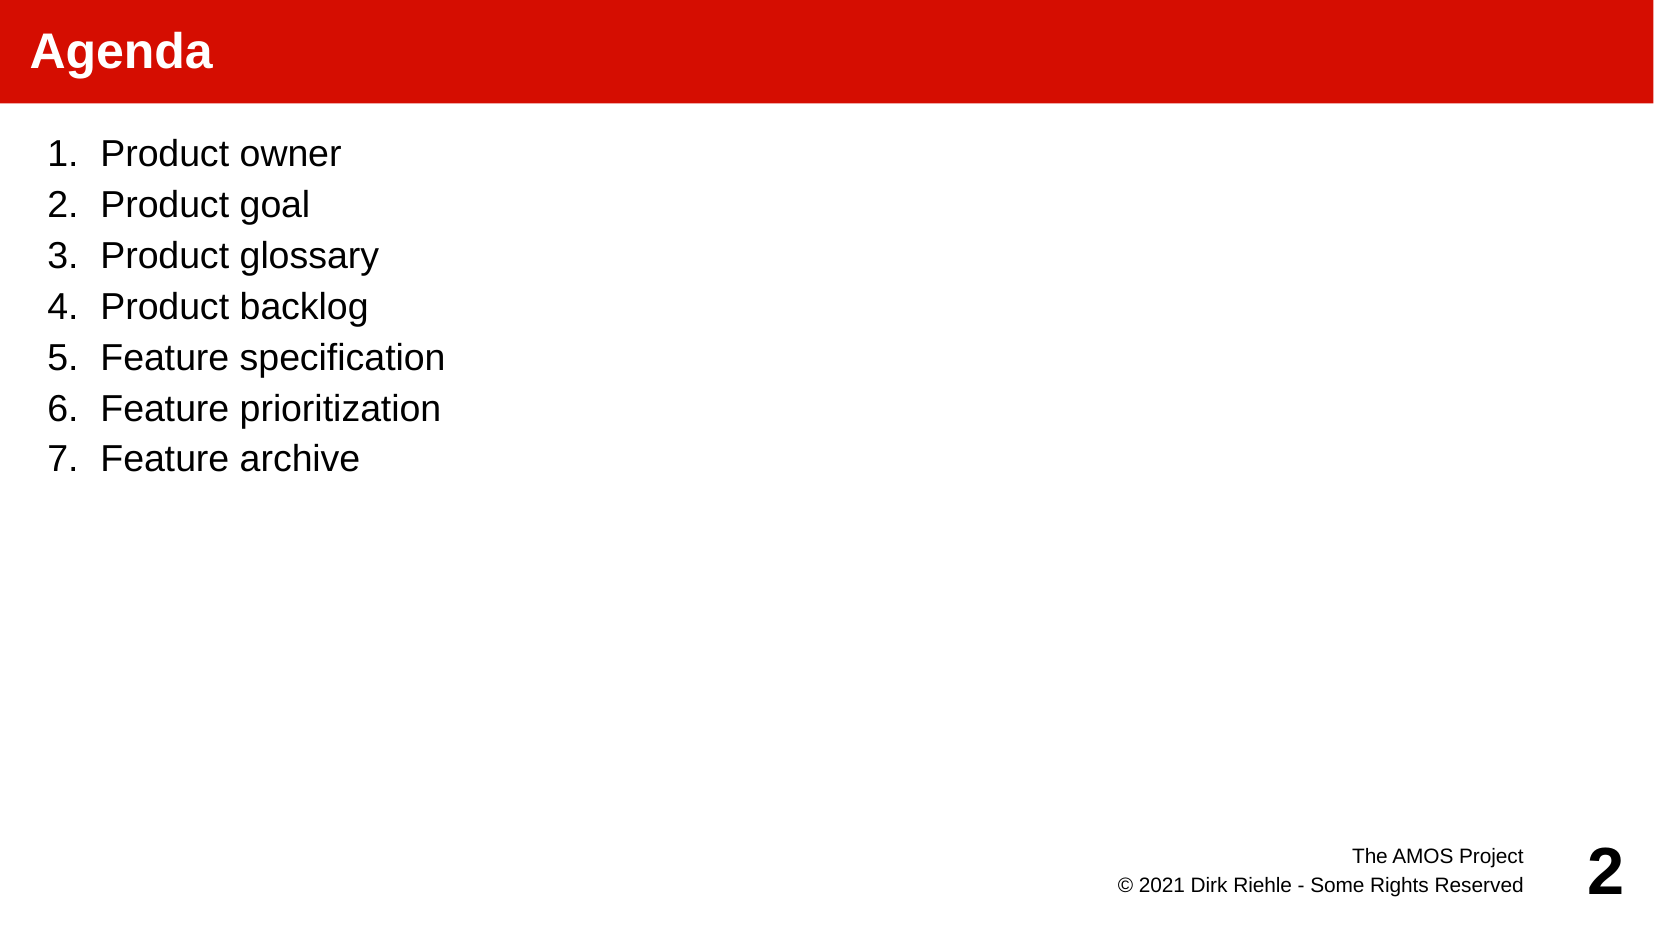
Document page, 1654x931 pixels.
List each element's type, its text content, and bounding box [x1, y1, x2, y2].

list Product owner Product goal Product glossary Product backlog Feature specification Feature prioritization Feature archive [29, 132, 1625, 813]
title Agenda [0, 0, 1654, 104]
